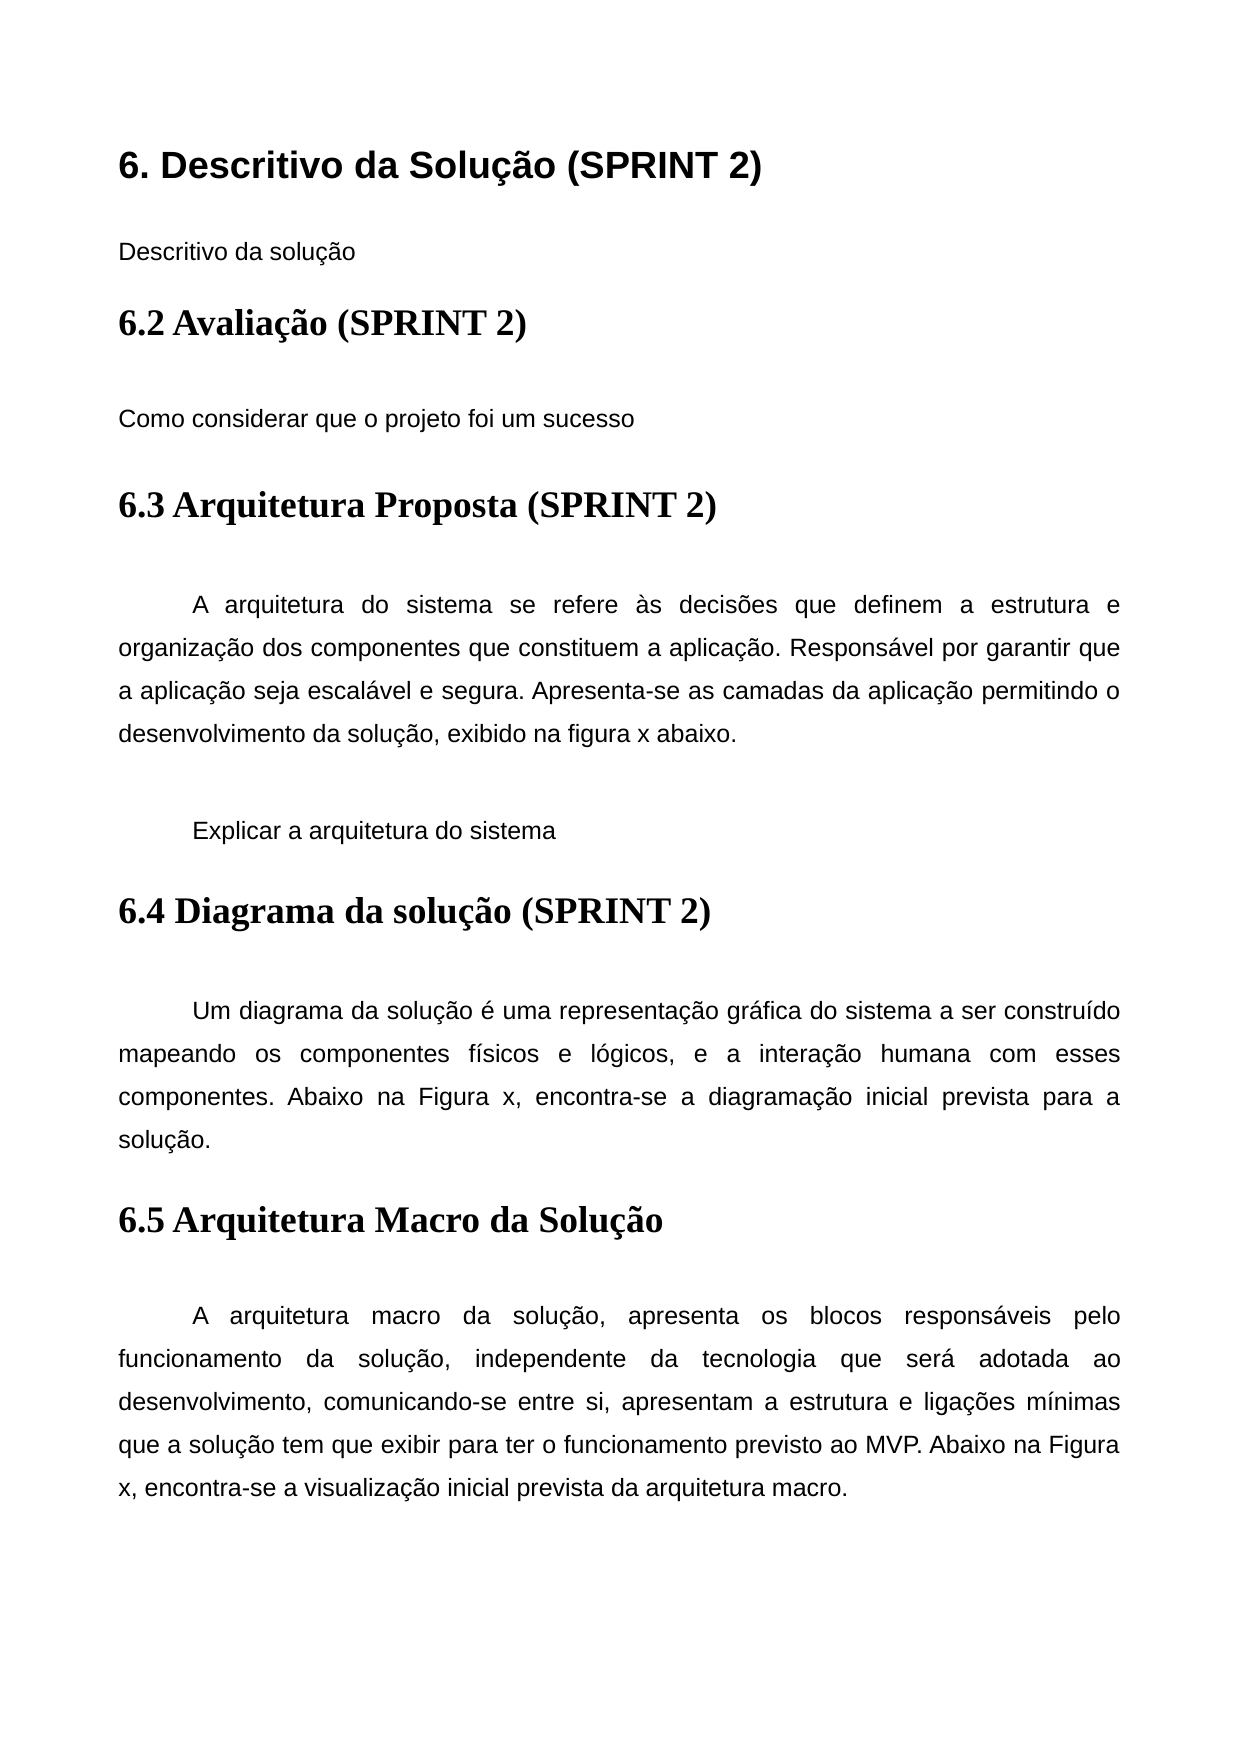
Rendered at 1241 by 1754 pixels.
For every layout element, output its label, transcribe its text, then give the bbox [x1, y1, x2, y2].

text Explicar a arquitetura do sistema [118, 816, 1122, 844]
text Como considerar que o projeto foi um sucesso [118, 404, 1122, 433]
text Um diagrama da solução é uma representação gráfica do sistema a ser construído mapeando os componentes físicos e lógicos, e a interação humana com esses componentes. Abaixo na Figura x, encontra-se a diagramação inicial prevista para a solução. [118, 996, 1122, 1154]
subtitle 6.3 Arquitetura Proposta (SPRINT 2) [118, 482, 1122, 526]
subtitle 6. Descritivo da Solução (SPRINT 2) [118, 143, 1122, 187]
subtitle 6.5 Arquitetura Macro da Solução [118, 1198, 1122, 1241]
text A arquitetura macro da solução, apresenta os blocos responsáveis pelo funcionamento da solução, independente da tecnologia que será adotada ao desenvolvimento, comunicando-se entre si, apresentam a estrutura e ligações mínimas que a solução tem que exibir para ter o funcionamento previsto ao MVP. Abaixo na Figura x, encontra-se a visualização inicial prevista da arquitetura macro. [118, 1301, 1122, 1502]
text Descritivo da solução [118, 237, 1122, 266]
subtitle 6.4 Diagrama da solução (SPRINT 2) [118, 888, 1122, 931]
text A arquitetura do sistema se refere às decisões que definem a estrutura e organização dos componentes que constituem a aplicação. Responsável por garantir que a aplicação seja escalável e segura. Apresenta-se as camadas da aplicação permitindo o desenvolvimento da solução, exibido na figura x abaixo. [118, 590, 1122, 748]
subtitle 6.2 Avaliação (SPRINT 2) [118, 301, 1122, 344]
